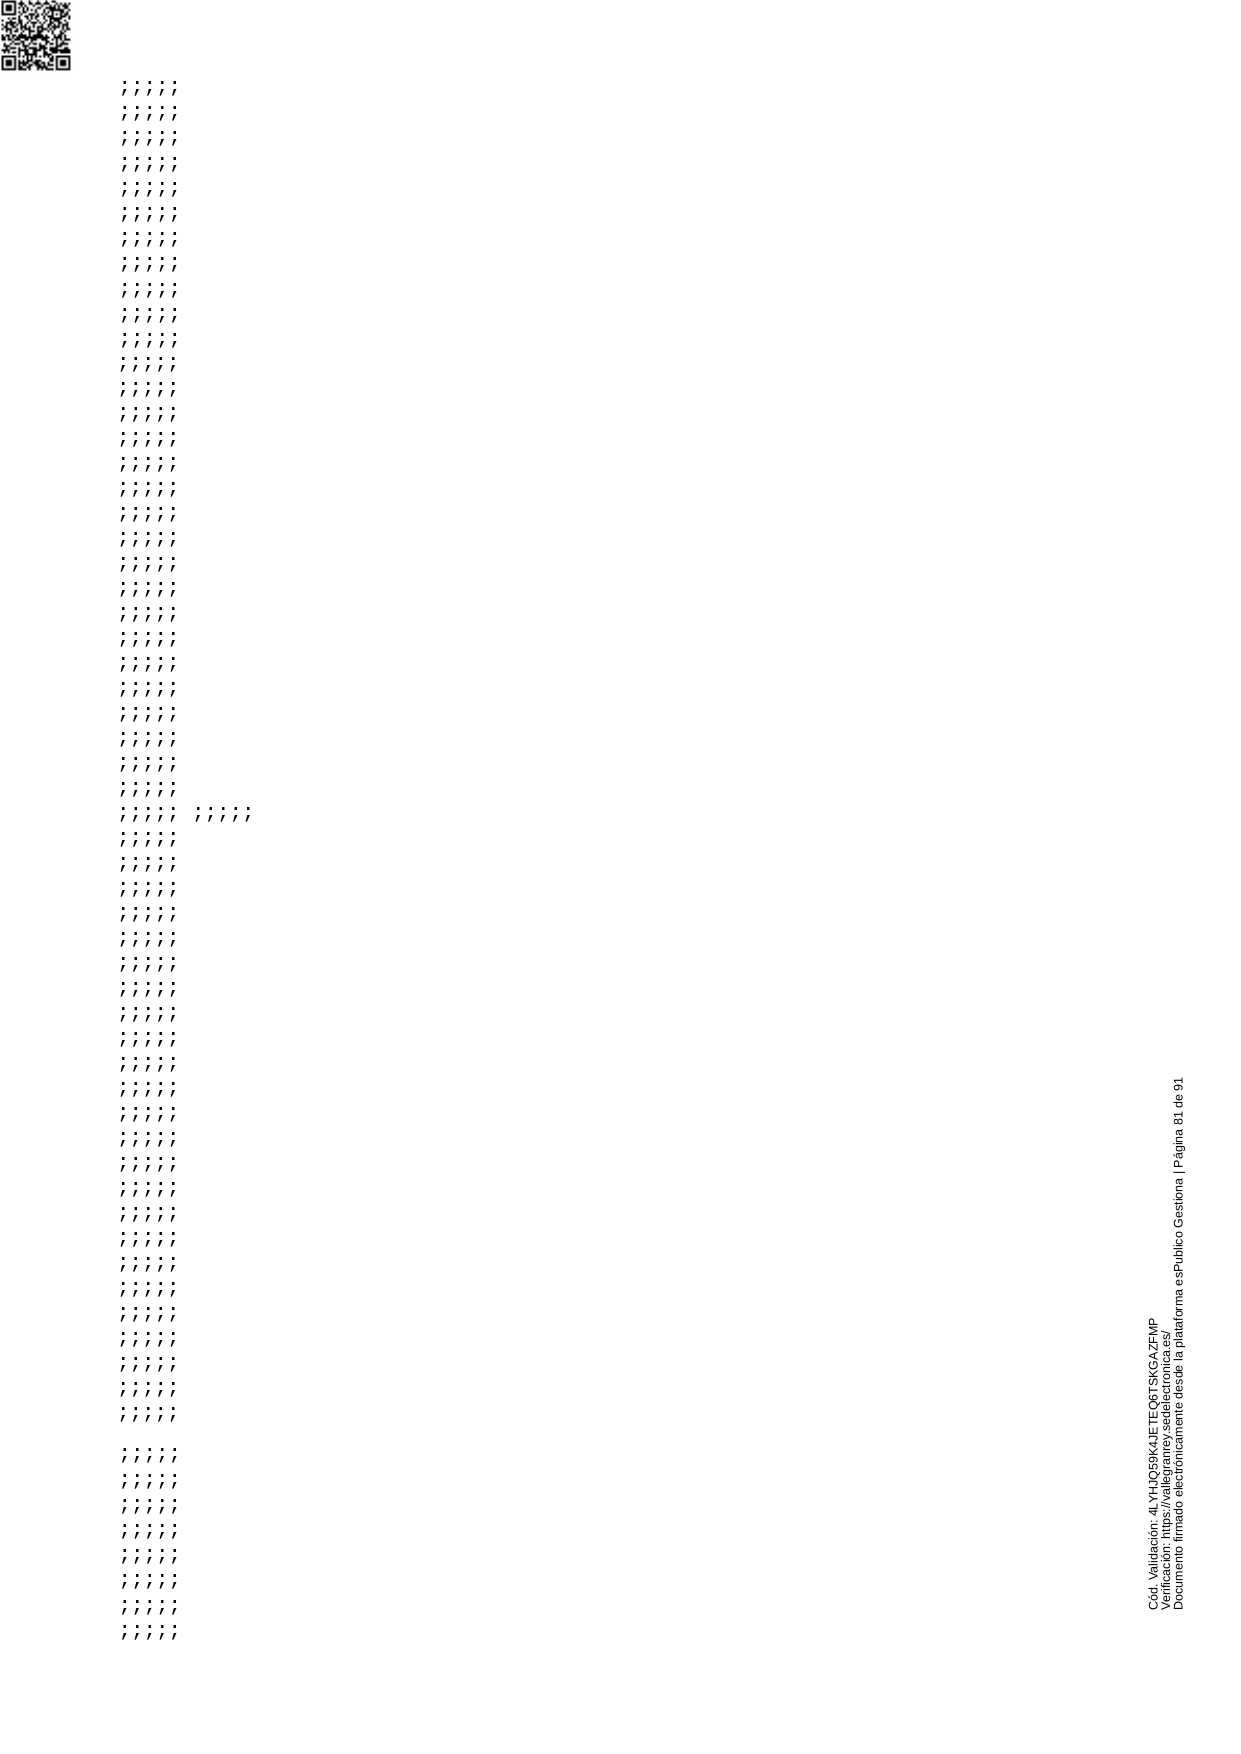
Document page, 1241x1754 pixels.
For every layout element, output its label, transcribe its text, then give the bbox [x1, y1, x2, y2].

text ;;;;; [117, 526, 1093, 549]
text ;;;;; [117, 901, 1093, 924]
text ;;;;; [117, 926, 1093, 949]
text ;;;;; [117, 851, 1093, 874]
text ;;;;; [117, 426, 1093, 449]
text ;;;;; [117, 376, 1093, 399]
text ;;;;; [117, 626, 1093, 649]
text ;;;;; [117, 1026, 1093, 1049]
text ;;;;; [117, 1276, 1093, 1299]
text ;;;;; [117, 1151, 1093, 1174]
text ;;;;; [117, 451, 1093, 474]
text ;;;;; [117, 651, 1093, 674]
text ;;;;; [117, 1326, 1093, 1349]
text ;;;;; [117, 701, 1093, 724]
text ;;;;; [117, 1001, 1093, 1024]
text ;;;;; [117, 1201, 1093, 1224]
text ;;;;; [117, 1051, 1093, 1074]
text ;;;;; [117, 551, 1093, 574]
text ;;;;; [117, 726, 1093, 749]
text ;;;;; [117, 876, 1093, 899]
text ;;;;; [117, 776, 1093, 799]
text ;;;;; [117, 576, 1093, 599]
text ;;;;; [117, 1401, 1093, 1424]
text ;;;;; [117, 601, 1093, 624]
text ;;;;; [117, 826, 1093, 849]
text ;;;;; [117, 1376, 1093, 1399]
text ;;;;; [117, 1126, 1093, 1149]
text ;;;;; ;;;;; [117, 801, 1093, 824]
text ;;;;; [117, 1226, 1093, 1249]
text ;;;;; [117, 676, 1093, 699]
text ;;;;; [117, 476, 1093, 499]
text ;;;;; [117, 951, 1093, 974]
text ;;;;; [117, 1301, 1093, 1324]
text ;;;;; [117, 1351, 1093, 1374]
text ;;;;; [117, 1251, 1093, 1274]
text ;;;;; [117, 1076, 1093, 1099]
text ;;;;; [117, 501, 1093, 524]
text ;;;;; [117, 751, 1093, 774]
text ;;;;; [117, 401, 1093, 424]
text ;;;;; [117, 1176, 1093, 1199]
text ;;;;; [117, 976, 1093, 999]
text ;;;;; [117, 1101, 1093, 1124]
text ;;;;; [117, 351, 1093, 374]
